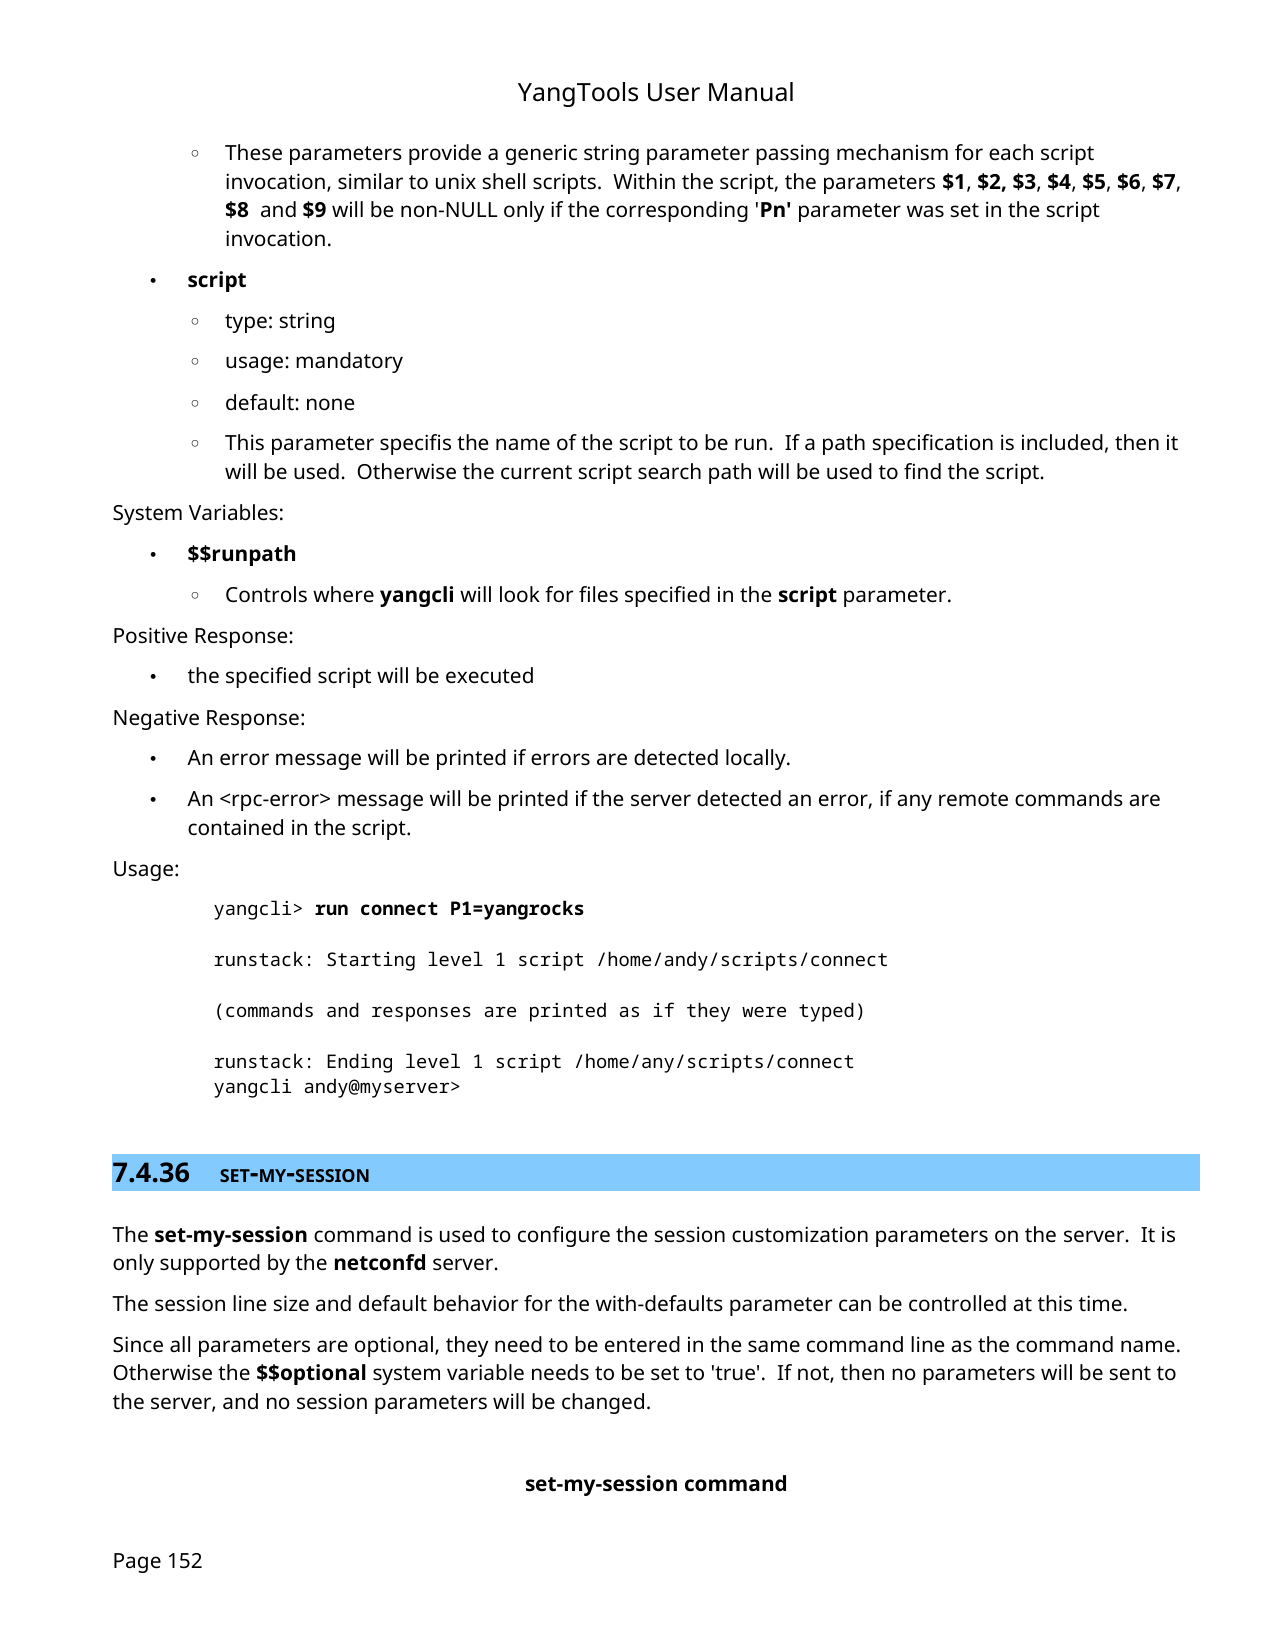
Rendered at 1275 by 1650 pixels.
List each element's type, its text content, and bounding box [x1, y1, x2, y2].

list the specified script will be executed [150, 662, 1200, 690]
text System Variables: [112, 498, 1200, 526]
list These parameters provide a generic string parameter passing mechanism for each script invocation, similar to unix shell scripts. Within the script, the parameters $1, $2, $3, $4, $5, $6, $7, $8 and $9 will be non-NULL only if the corresponding 'Pn' parameter was set in the script invocation. [187, 138, 1200, 252]
list An <rpc-error> message will be printed if the server detected an error, if any remote commands are contained in the script. [150, 784, 1200, 841]
list An error message will be printed if errors are detected locally. [150, 743, 1200, 772]
list $$runpath [150, 539, 1200, 567]
text yangcli> run connect P1=yangrocks runstack: Starting level 1 script /home/andy/scripts/connect (commands and responses are printed as if they were typed) runstack: Ending level 1 script /home/any/scripts/connect yangcli andy@myserver> [139, 895, 1200, 1124]
subtitle set-my-session command [127, 1469, 1185, 1497]
text The set-my-session command is used to configure the session customization parameters on the server. It is only supported by the netconfd server. [112, 1220, 1200, 1277]
text Positive Response: [112, 621, 1200, 649]
list usage: mandatory [187, 347, 1200, 375]
list This parameter specifis the name of the script to be run. If a path specification is included, then it will be used. Otherwise the current script search path will be used to find the script. [187, 428, 1200, 485]
subtitle set-my-session [112, 1154, 1200, 1191]
text Negative Response: [112, 703, 1200, 731]
list script [150, 265, 1200, 293]
list default: none [187, 388, 1200, 416]
text The session line size and default behavior for the with-defaults parameter can be controlled at this time. [112, 1289, 1200, 1317]
list Controls where yangcli will look for files specified in the script parameter. [187, 580, 1200, 608]
list type: string [187, 306, 1200, 334]
text Since all parameters are optional, they need to be entered in the same command line as the command name. Otherwise the $$optional system variable needs to be set to 'true'. If not, then no parameters will be sent to the server, and no session parameters will be changed. [112, 1330, 1200, 1415]
text Usage: [112, 854, 1200, 882]
